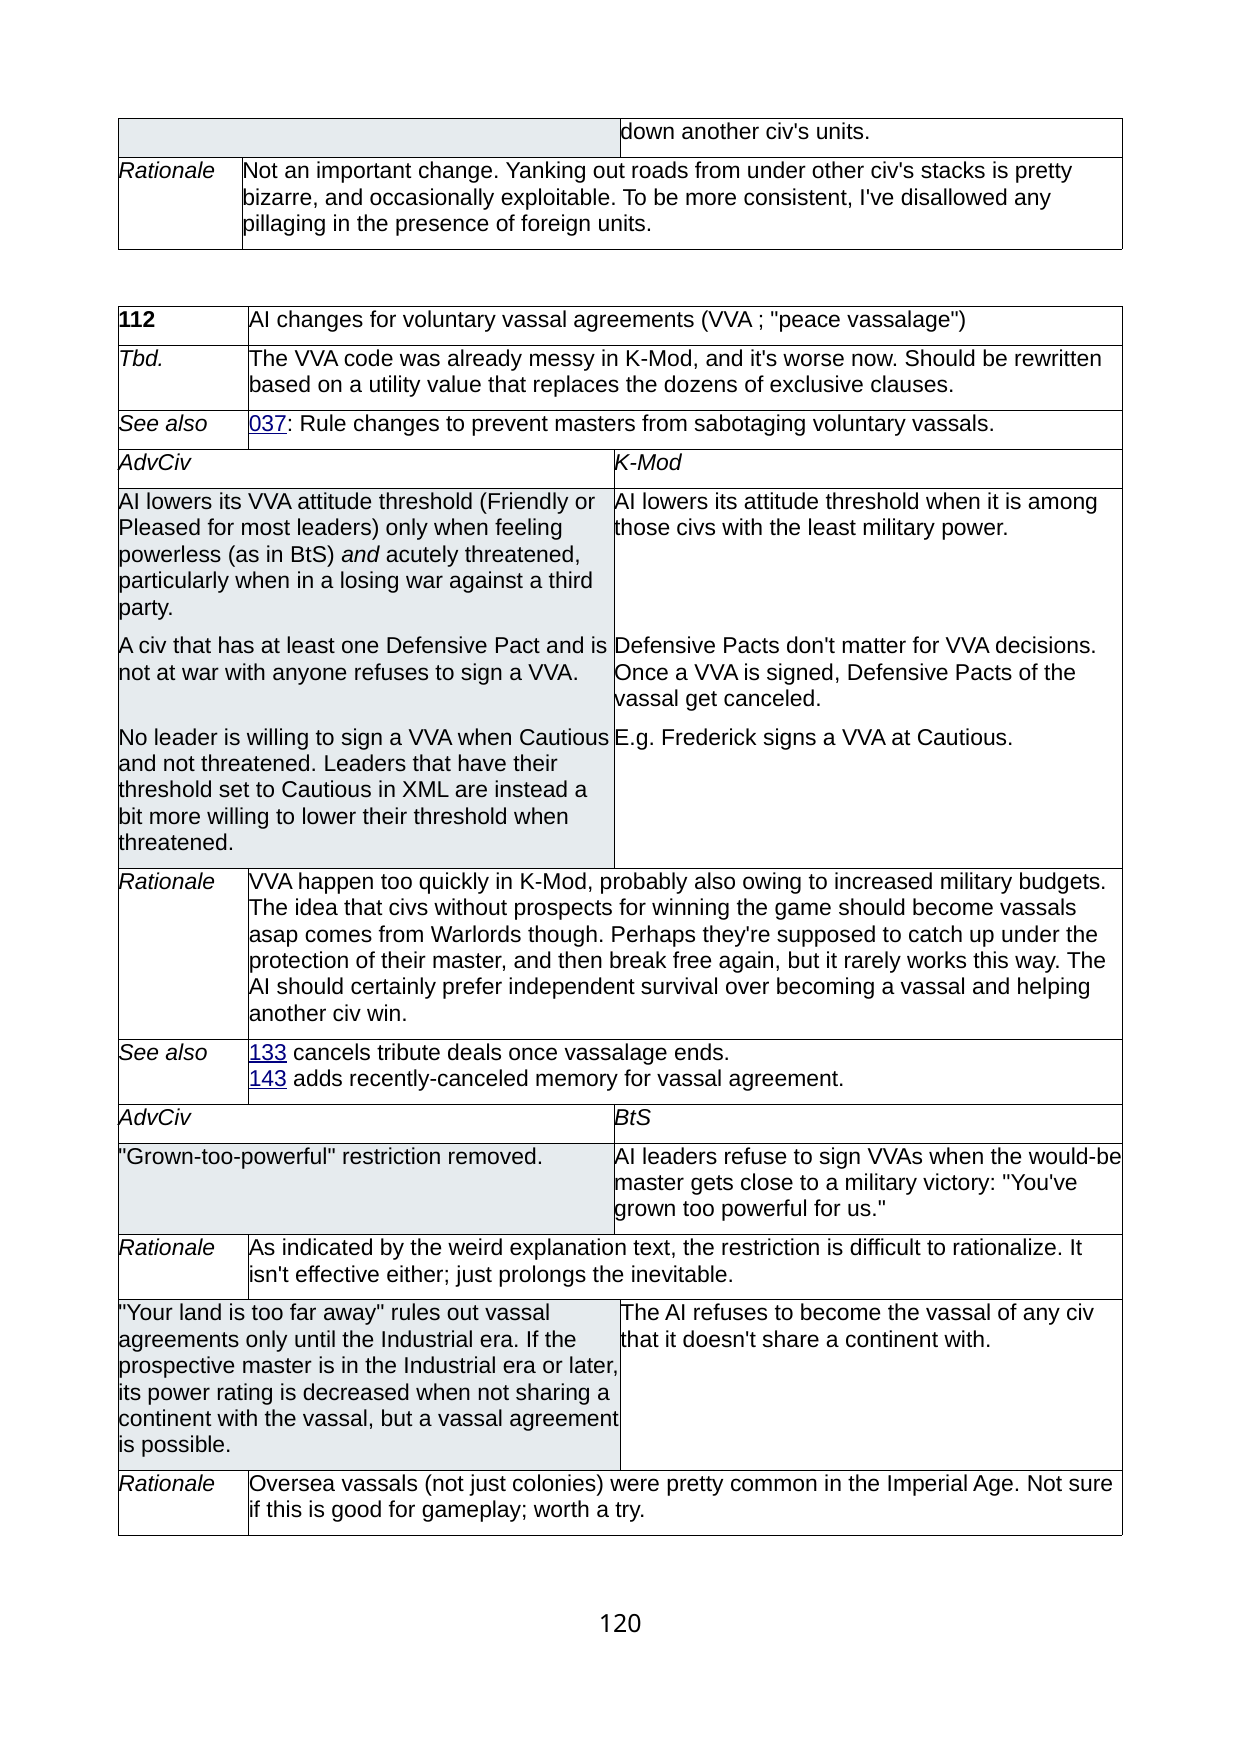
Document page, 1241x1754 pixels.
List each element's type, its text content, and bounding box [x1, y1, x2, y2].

table_cell [119, 119, 620, 157]
table_cell Rationale [119, 1471, 248, 1535]
table_cell AI leaders refuse to sign VVAs when the would-be master gets close to a military victory: "You've grown too powerful for us." [615, 1144, 1122, 1234]
table_cell down another civ's units. [621, 119, 1122, 157]
table_cell The VVA code was already messy in K-Mod, and it's worse now. Should be rewritten based on a utility value that replaces the dozens of exclusive clauses. [249, 346, 1122, 410]
table_cell The AI refuses to become the vassal of any civ that it doesn't share a continent with. [621, 1300, 1122, 1470]
table_cell Rationale [119, 158, 242, 248]
table_cell Oversea vassals (not just colonies) were pretty common in the Imperial Age. Not sure if this is good for gameplay; worth a try. [249, 1471, 1122, 1535]
table_cell AI lowers its attitude threshold when it is among those civs with the least military power. Defensive Pacts don't matter for VVA decisions. Once a VVA is signed, Defensive Pacts of the vassal get canceled. E.g. Frederick signs a VVA at Cautious. [615, 489, 1122, 868]
table_cell 133 cancels tribute deals once vassalage ends. 143 adds recently-canceled memory for vassal agreement. [249, 1040, 1122, 1104]
table_cell See also [119, 1040, 248, 1104]
table_header 112 [119, 307, 248, 345]
table_cell VVA happen too quickly in K-Mod, probably also owing to increased military budgets. The idea that civs without prospects for winning the game should become vassals asap comes from Warlords though. Perhaps they're supposed to catch up under the protection of their master, and then break free again, but it rarely works this way. The AI should certainly prefer independent survival over becoming a vassal and helping another civ win. [249, 869, 1122, 1038]
table_cell "Your land is too far away" rules out vassal agreements only until the Industrial era. If the prospective master is in the Industrial era or later, its power rating is decreased when not sharing a continent with the vassal, but a vassal agreement is possible. [119, 1300, 620, 1470]
table_cell Tbd. [119, 346, 248, 410]
table_cell See also [119, 411, 248, 449]
table_cell AdvCiv [119, 450, 614, 488]
table_cell Rationale [119, 869, 248, 1038]
table_cell K-Mod [615, 450, 1122, 488]
table_cell Not an important change. Yanking out roads from under other civ's stacks is pretty bizarre, and occasionally exploitable. To be more consistent, I've disallowed any pillaging in the presence of foreign units. [243, 158, 1122, 248]
table_cell AdvCiv [119, 1105, 614, 1142]
table_cell Rationale [119, 1235, 248, 1299]
table_cell "Grown-too-powerful" restriction removed. [119, 1144, 614, 1234]
table_cell As indicated by the weird explanation text, the restriction is difficult to rationalize. It isn't effective either; just prolongs the inevitable. [249, 1235, 1122, 1299]
table_cell 037: Rule changes to prevent masters from sabotaging voluntary vassals. [249, 411, 1122, 449]
table_cell AI lowers its VVA attitude threshold (Friendly or Pleased for most leaders) only when feeling powerless (as in BtS) and acutely threatened, particularly when in a losing war against a third party. A civ that has at least one Defensive Pact and is not at war with anyone refuses to sign a VVA. No leader is willing to sign a VVA when Cautious and not threatened. Leaders that have their threshold set to Cautious in XML are instead a bit more willing to lower their threshold when threatened. [119, 489, 614, 868]
table_cell BtS [615, 1105, 1122, 1142]
table_header AI changes for voluntary vassal agreements (VVA ; "peace vassalage") [249, 307, 1122, 345]
